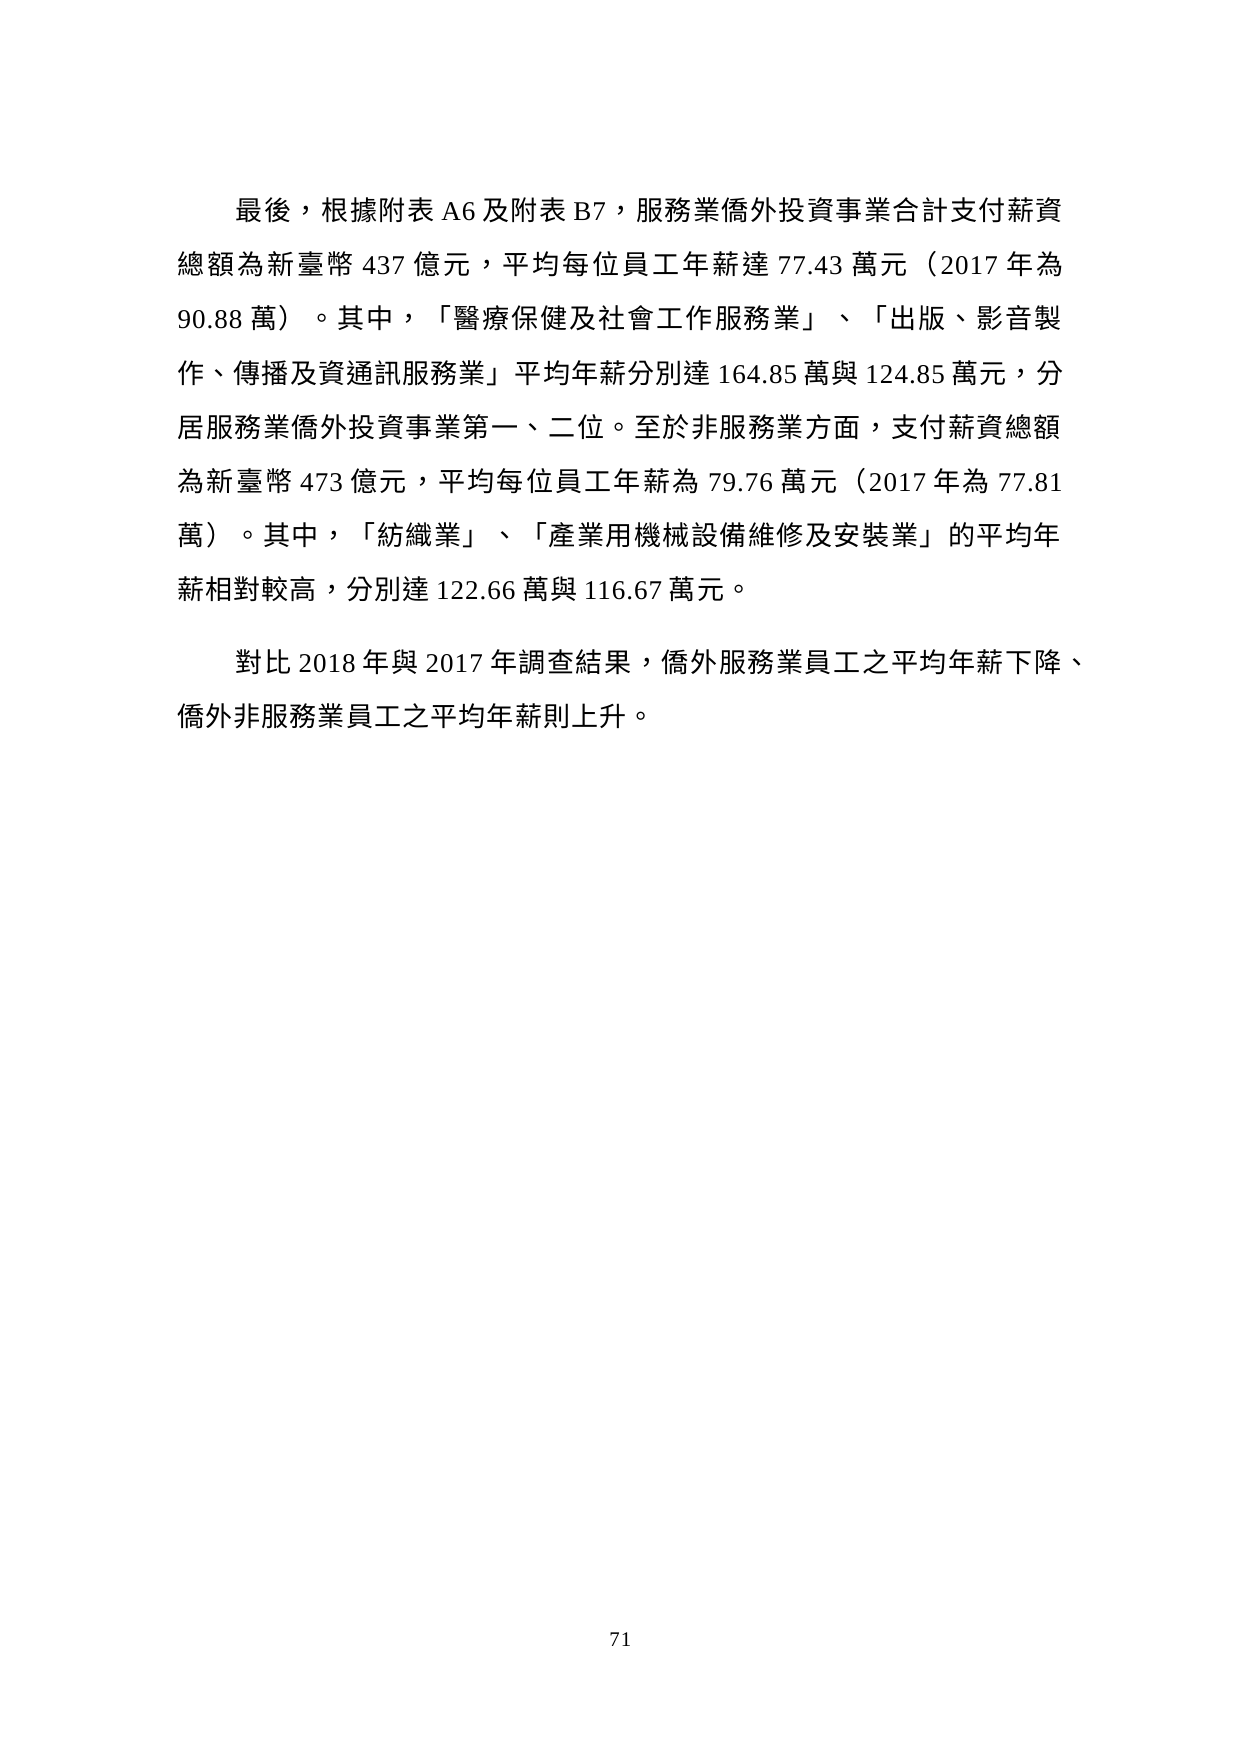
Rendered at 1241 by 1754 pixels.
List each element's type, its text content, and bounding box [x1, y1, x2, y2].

text 對比2018年與2017年調查結果，僑外服務業員工之平均年薪下降、僑外非服務業員工之平均年薪則上升。 [177, 629, 1063, 738]
text 最後，根據附表A6及附表B7，服務業僑外投資事業合計支付薪資總額為新臺幣437億元，平均每位員工年薪達77.43萬元（2017年為90.88萬）。其中，「醫療保健及社會工作服務業」、「出版、影音製作、傳播及資通訊服務業」平均年薪分別達164.85萬與124.85萬元，分居服務業僑外投資事業第一、二位。至於非服務業方面，支付薪資總額為新臺幣473億元，平均每位員工年薪為79.76萬元（2017年為77.81萬）。其中，「紡織業」、「產業用機械設備維修及安裝業」的平均年薪相對較高，分別達122.66萬與116.67萬元。 [177, 177, 1063, 611]
